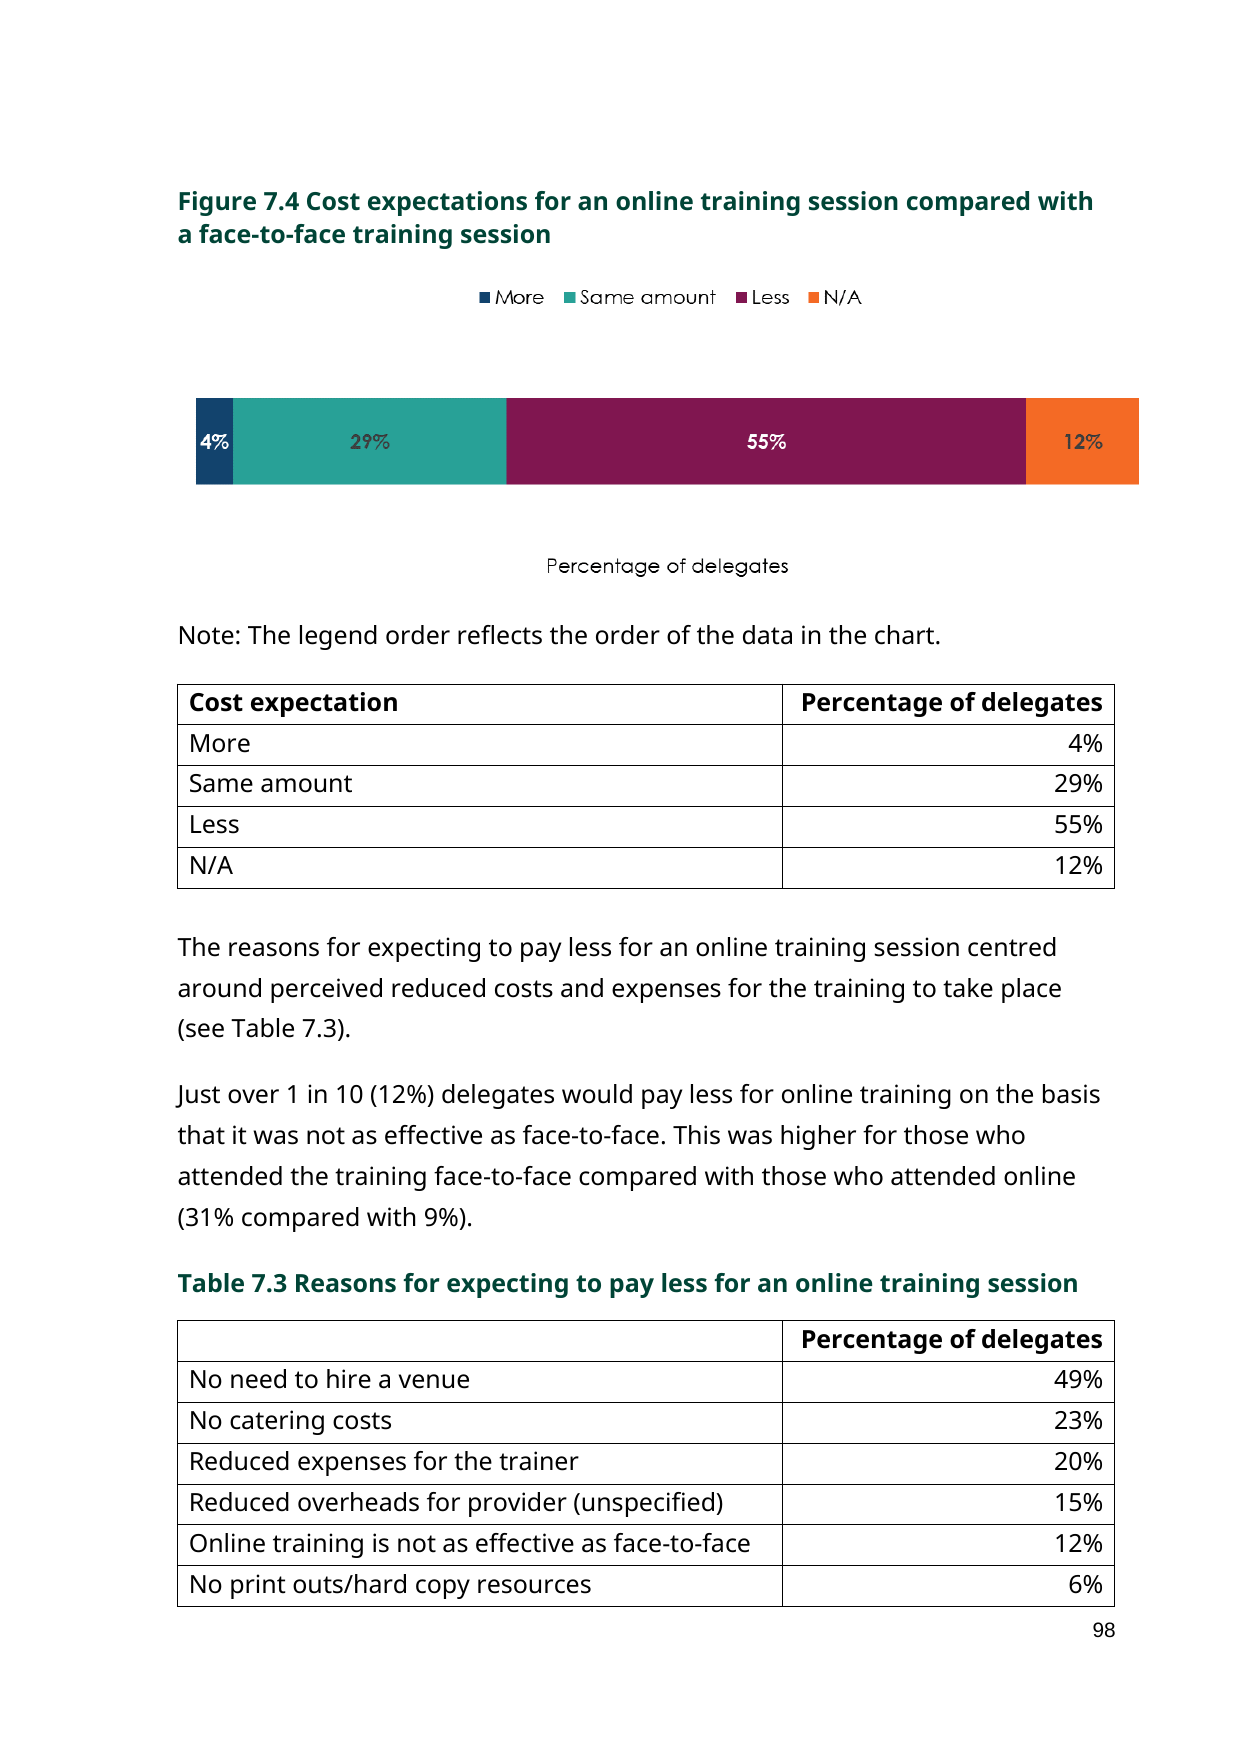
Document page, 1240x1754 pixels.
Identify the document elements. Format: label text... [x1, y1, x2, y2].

table_cell 6% [783, 1566, 1114, 1606]
table_cell No print outs/hard copy resources [178, 1566, 782, 1606]
text The reasons for expecting to pay less for an online training session centred around perceived reduced costs and expenses for the training to take place (see Table 7.3). [177, 929, 1115, 1045]
table_cell 55% [783, 807, 1114, 847]
table_cell Same amount [178, 766, 782, 806]
table_cell Less [178, 807, 782, 847]
table_cell Reduced overheads for provider (unspecified) [178, 1485, 782, 1524]
table_cell No catering costs [178, 1403, 782, 1443]
table_cell 12% [783, 848, 1114, 888]
table_cell More [178, 725, 782, 765]
text Figure 7.4 Cost expectations for an online training session compared with a face-to-face training session [177, 183, 1115, 251]
table_header Percentage of delegates [783, 685, 1114, 724]
text Table 7.3 Reasons for expecting to pay less for an online training session [177, 1265, 1115, 1299]
table_cell Reduced expenses for the trainer [178, 1444, 782, 1483]
table_header Cost expectation [178, 685, 782, 724]
table_cell No need to hire a venue [178, 1362, 782, 1402]
table_header [178, 1321, 782, 1361]
table_header Percentage of delegates [783, 1321, 1114, 1361]
table_cell 20% [783, 1444, 1114, 1483]
text Note: The legend order reflects the order of the data in the chart. [177, 618, 1115, 652]
table_cell 49% [783, 1362, 1114, 1402]
text Just over 1 in 10 (12%) delegates would pay less for online training on the basis that it was not as effective as face-to-face. This was higher for those who attended the training face-to-face compared with those who attended online (31% compared with 9%). [177, 1077, 1115, 1233]
table_cell Online training is not as effective as face-to-face [178, 1525, 782, 1565]
table_cell 4% [783, 725, 1114, 765]
table_cell 23% [783, 1403, 1114, 1443]
table_cell 15% [783, 1485, 1114, 1524]
table_cell N/A [178, 848, 782, 888]
table_cell 12% [783, 1525, 1114, 1565]
table_cell 29% [783, 766, 1114, 806]
